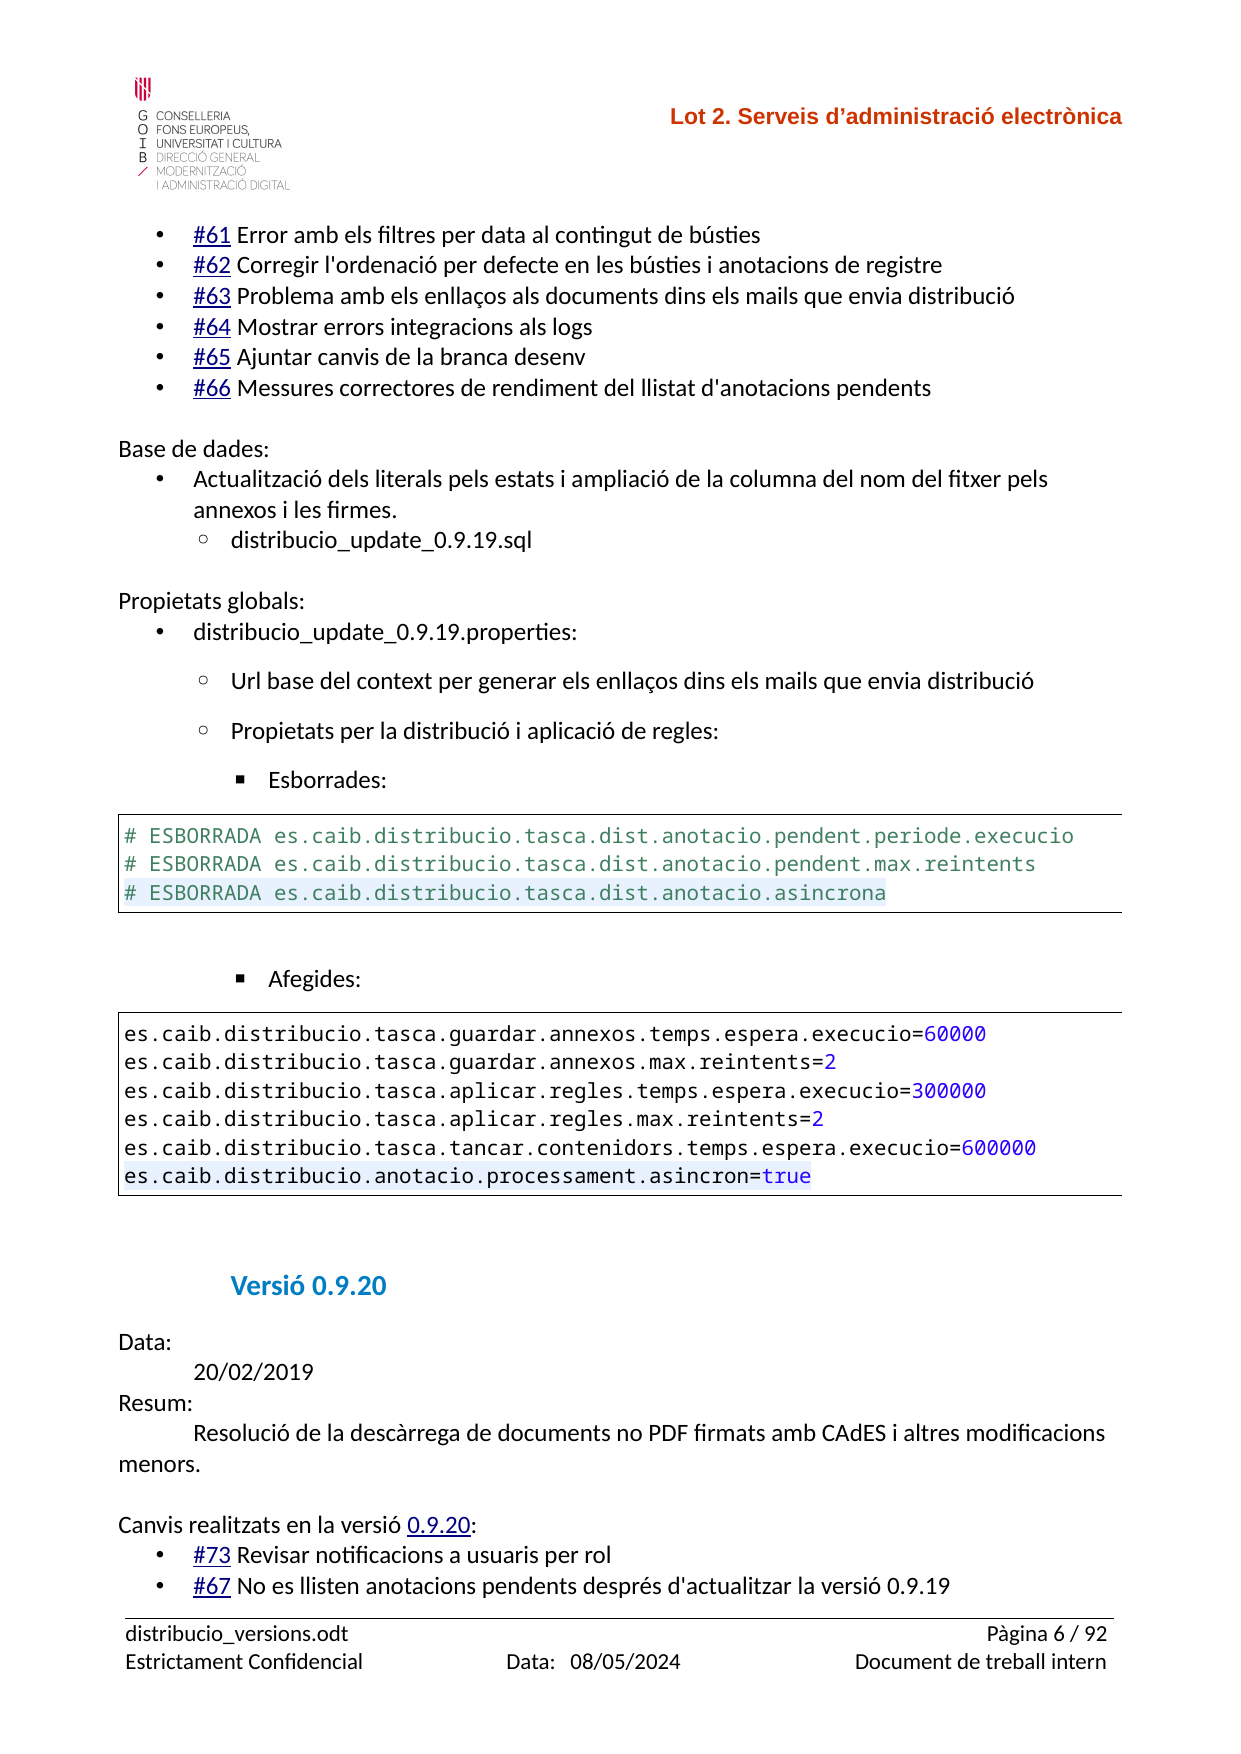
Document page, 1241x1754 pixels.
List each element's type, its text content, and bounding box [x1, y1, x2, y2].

subtitle Versió 0.9.20 [153, 1267, 1122, 1302]
list distribucio_update_0.9.19.sql [193, 524, 1122, 555]
text Data: [118, 1326, 1122, 1356]
text Canvis realitzats en la versió 0.9.20: [118, 1509, 1122, 1539]
table_header # ESBORRADA es.caib.distribucio.tasca.dist.anotacio.pendent.periode.execucio # ESBORRADA es.caib.distribucio.tasca.dist.anotacio.pendent.max.reintents # ESBORRADA es.caib.distribucio.tasca.dist.anotacio.asincrona [119, 815, 1122, 912]
picture [126, 70, 299, 197]
list #65 Ajuntar canvis de la branca desenv [156, 341, 1122, 372]
text 20/02/2019 [118, 1356, 1122, 1387]
text Propietats globals: [118, 585, 1122, 616]
list Url base del context per generar els enllaços dins els mails que envia distribució [193, 666, 1122, 696]
table_header es.caib.distribucio.tasca.guardar.annexos.temps.espera.execucio=60000 es.caib.distribucio.tasca.guardar.annexos.max.reintents=2 es.caib.distribucio.tasca.aplicar.regles.temps.espera.execucio=300000 es.caib.distribucio.tasca.aplicar.regles.max.reintents=2 es.caib.distribucio.tasca.tancar.contenidors.temps.espera.execucio=600000 es.caib.distribucio.anotacio.processament.asincron=true [119, 1013, 1122, 1195]
text Base de dades: [118, 433, 1122, 463]
list distribucio_update_0.9.19.properties: [156, 616, 1122, 646]
list #73 Revisar notificacions a usuaris per rol [156, 1539, 1122, 1570]
list #62 Corregir l'ordenació per defecte en les bústies i anotacions de registre [156, 250, 1122, 280]
list #63 Problema amb els enllaços als documents dins els mails que envia distribució [156, 280, 1122, 311]
list Afegides: [231, 963, 1122, 993]
list #67 No es llisten anotacions pendents després d'actualitzar la versió 0.9.19 [156, 1570, 1122, 1601]
list #61 Error amb els filtres per data al contingut de bústies [156, 219, 1122, 250]
list Esborrades: [231, 765, 1122, 795]
list #66 Messures correctores de rendiment del llistat d'anotacions pendents [156, 372, 1122, 402]
text Resolució de la descàrrega de documents no PDF firmats amb CAdES i altres modificacions menors. [118, 1417, 1122, 1478]
list Actualització dels literals pels estats i ampliació de la columna del nom del fitxer pels annexos i les firmes. [156, 463, 1122, 524]
list Propietats per la distribució i aplicació de regles: [193, 715, 1122, 746]
list #64 Mostrar errors integracions als logs [156, 311, 1122, 341]
text Resum: [118, 1387, 1122, 1417]
